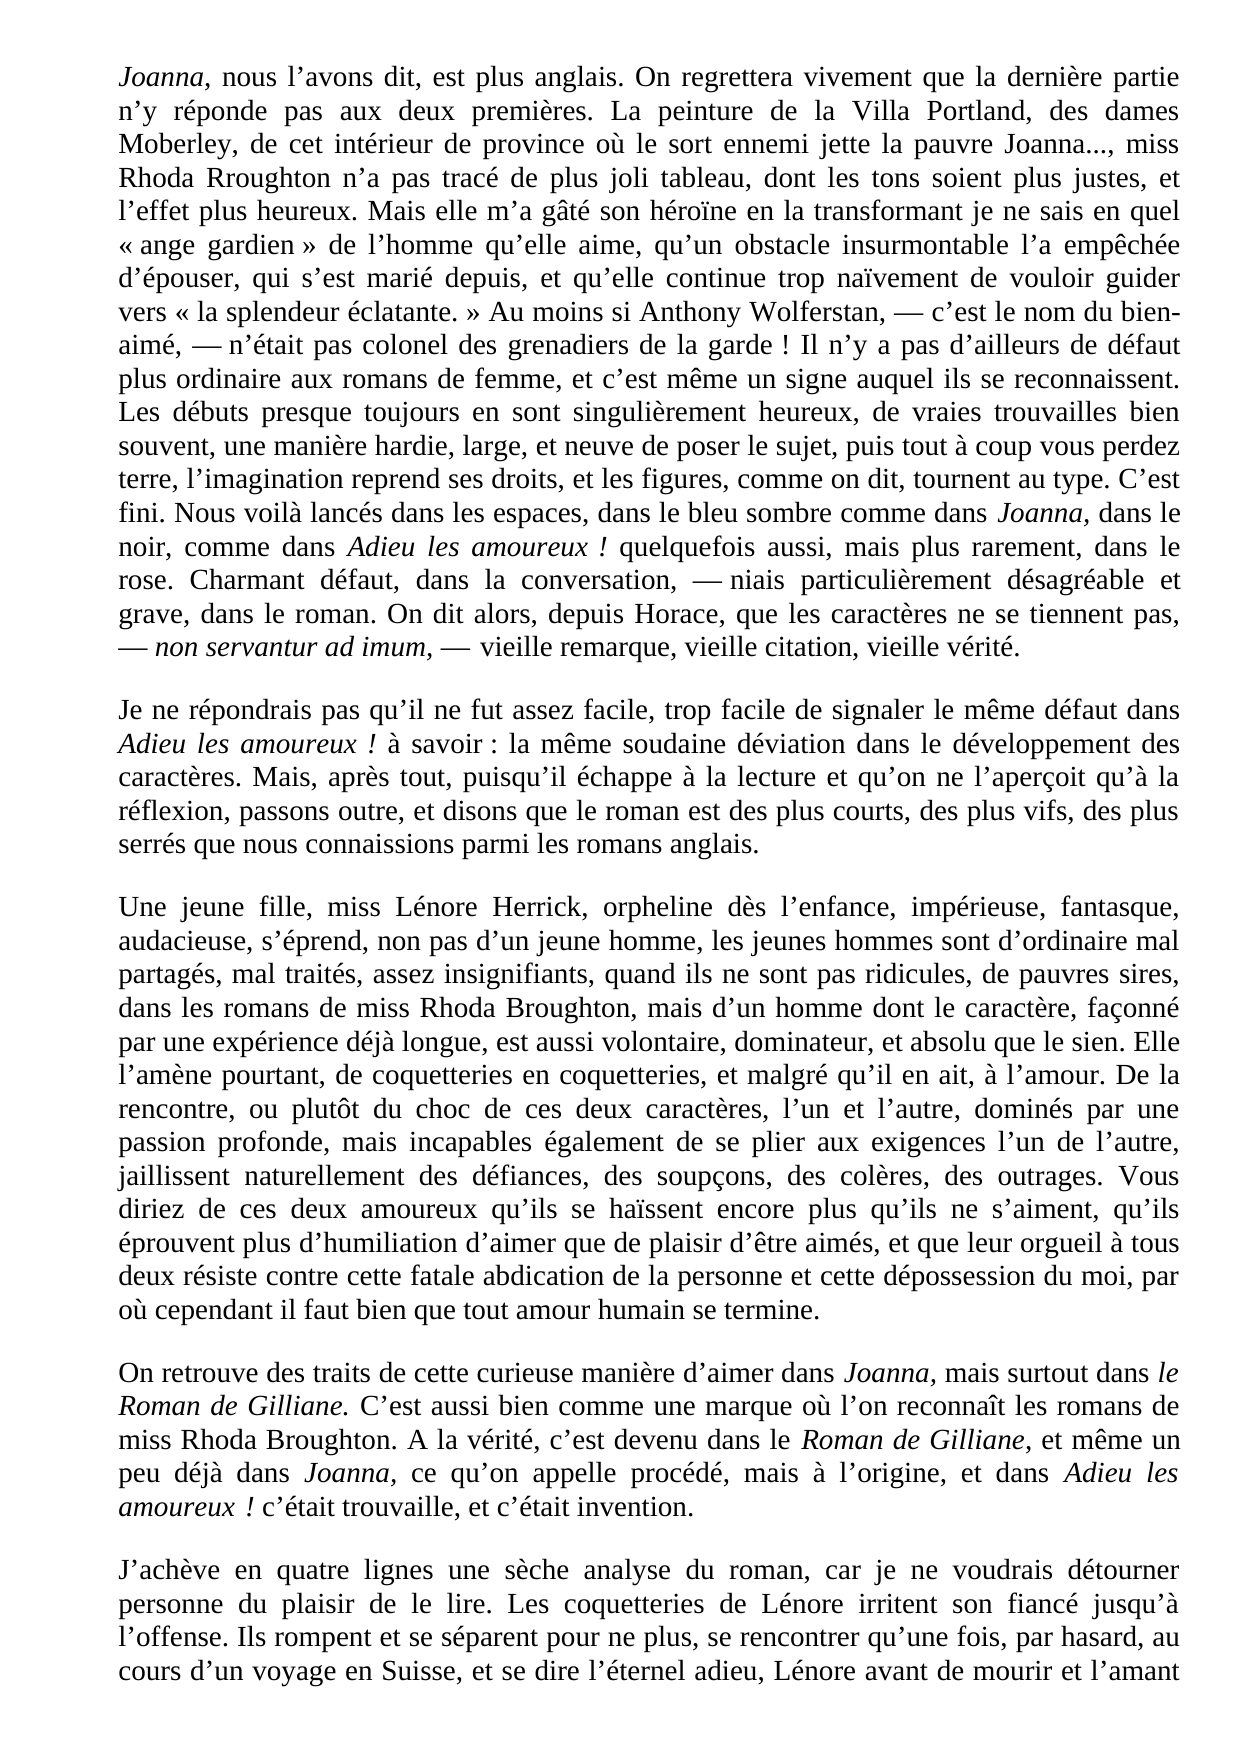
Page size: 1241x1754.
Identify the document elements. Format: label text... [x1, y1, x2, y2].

text Je ne répondrais pas qu’il ne fut assez facile, trop facile de signaler le même défaut dans Adieu les amoureux ! à savoir : la même soudaine déviation dans le développement des caractères. Mais, après tout, puisqu’il échappe à la lecture et qu’on ne l’aperçoit qu’à la réflexion, passons outre, et disons que le roman est des plus courts, des plus vifs, des plus serrés que nous connaissions parmi les romans anglais. [118, 692, 1181, 860]
text J’achève en quatre lignes une sèche analyse du roman, car je ne voudrais détourner personne du plaisir de le lire. Les coquetteries de Lénore irritent son fiancé jusqu’à l’offense. Ils rompent et se séparent pour ne plus, se rencontrer qu’une fois, par hasard, au cours d’un voyage en Suisse, et se dire l’éternel adieu, Lénore avant de mourir et l’amant [118, 1552, 1181, 1686]
text On retrouve des traits de cette curieuse manière d’aimer dans Joanna, mais surtout dans le Roman de Gilliane. C’est aussi bien comme une marque où l’on reconnaît les romans de miss Rhoda Broughton. A la vérité, c’est devenu dans le Roman de Gilliane, et même un peu déjà dans Joanna, ce qu’on appelle procédé, mais à l’origine, et dans Adieu les amoureux ! c’était trouvaille, et c’était invention. [118, 1355, 1181, 1523]
text Joanna, nous l’avons dit, est plus anglais. On regrettera vivement que la dernière partie n’y réponde pas aux deux premières. La peinture de la Villa Portland, des dames Moberley, de cet intérieur de province où le sort ennemi jette la pauvre Joanna..., miss Rhoda Rroughton n’a pas tracé de plus joli tableau, dont les tons soient plus justes, et l’effet plus heureux. Mais elle m’a gâté son héroïne en la transformant je ne sais en quel « ange gardien » de l’homme qu’elle aime, qu’un obstacle insurmontable l’a empêchée d’épouser, qui s’est marié depuis, et qu’elle continue trop naïvement de vouloir guider vers « la splendeur éclatante. » Au moins si Anthony Wolferstan, — c’est le nom du bien-aimé, — n’était pas colonel des grenadiers de la garde ! Il n’y a pas d’ailleurs de défaut plus ordinaire aux romans de femme, et c’est même un signe auquel ils se reconnaissent. Les débuts presque toujours en sont singulièrement heureux, de vraies trouvailles bien souvent, une manière hardie, large, et neuve de poser le sujet, puis tout à coup vous perdez terre, l’imagination reprend ses droits, et les figures, comme on dit, tournent au type. C’est fini. Nous voilà lancés dans les espaces, dans le bleu sombre comme dans Joanna, dans le noir, comme dans Adieu les amoureux ! quelquefois aussi, mais plus rarement, dans le rose. Charmant défaut, dans la conversation, — niais particulièrement désagréable et grave, dans le roman. On dit alors, depuis Horace, que les caractères ne se tiennent pas, — non servantur ad imum, — vieille remarque, vieille citation, vieille vérité. [118, 59, 1181, 663]
text Une jeune fille, miss Lénore Herrick, orpheline dès l’enfance, impérieuse, fantasque, audacieuse, s’éprend, non pas d’un jeune homme, les jeunes hommes sont d’ordinaire mal partagés, mal traités, assez insignifiants, quand ils ne sont pas ridicules, de pauvres sires, dans les romans de miss Rhoda Broughton, mais d’un homme dont le caractère, façonné par une expérience déjà longue, est aussi volontaire, dominateur, et absolu que le sien. Elle l’amène pourtant, de coquetteries en coquetteries, et malgré qu’il en ait, à l’amour. De la rencontre, ou plutôt du choc de ces deux caractères, l’un et l’autre, dominés par une passion profonde, mais incapables également de se plier aux exigences l’un de l’autre, jaillissent naturellement des défiances, des soupçons, des colères, des outrages. Vous diriez de ces deux amoureux qu’ils se haïssent encore plus qu’ils ne s’aiment, qu’ils éprouvent plus d’humiliation d’aimer que de plaisir d’être aimés, et que leur orgueil à tous deux résiste contre cette fatale abdication de la personne et cette dépossession du moi, par où cependant il faut bien que tout amour humain se termine. [118, 889, 1181, 1326]
